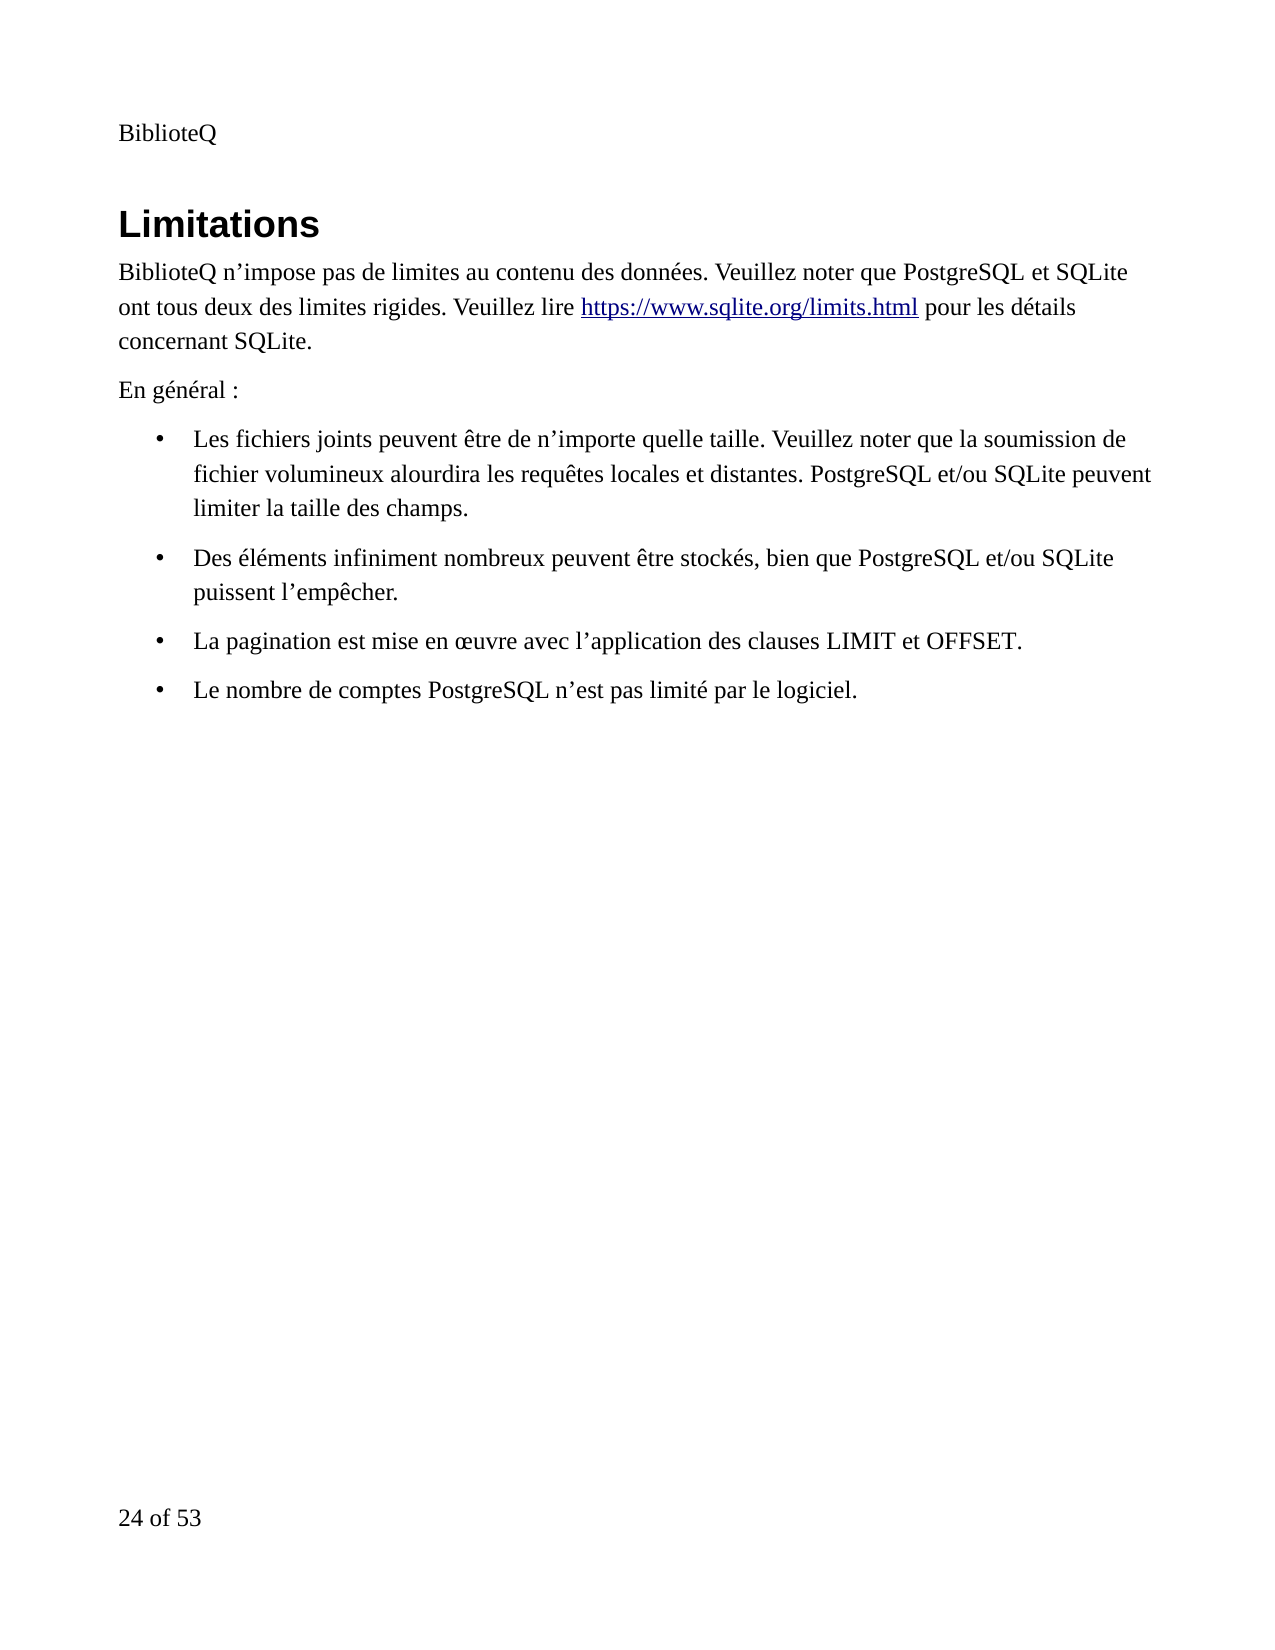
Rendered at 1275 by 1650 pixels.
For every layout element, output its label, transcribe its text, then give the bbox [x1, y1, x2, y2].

list La pagination est mise en œuvre avec l’application des clauses LIMIT et OFFSET. [156, 626, 1157, 655]
list Le nombre de comptes PostgreSQL n’est pas limité par le logiciel. [156, 675, 1157, 704]
list Les fichiers joints peuvent être de n’importe quelle taille. Veuillez noter que la soumission de fichier volumineux alourdira les requêtes locales et distantes. PostgreSQL et/ou SQLite peuvent limiter la taille des champs. [156, 424, 1157, 522]
text BiblioteQ n’impose pas de limites au contenu des données. Veuillez noter que PostgreSQL et SQLite ont tous deux des limites rigides. Veuillez lire https://www.sqlite.org/limits.html pour les détails concernant SQLite. [118, 257, 1157, 355]
list Des éléments infiniment nombreux peuvent être stockés, bien que PostgreSQL et/ou SQLite puissent l’empêcher. [156, 543, 1157, 606]
text En général : [118, 376, 1157, 404]
subtitle Limitations [118, 201, 1157, 245]
